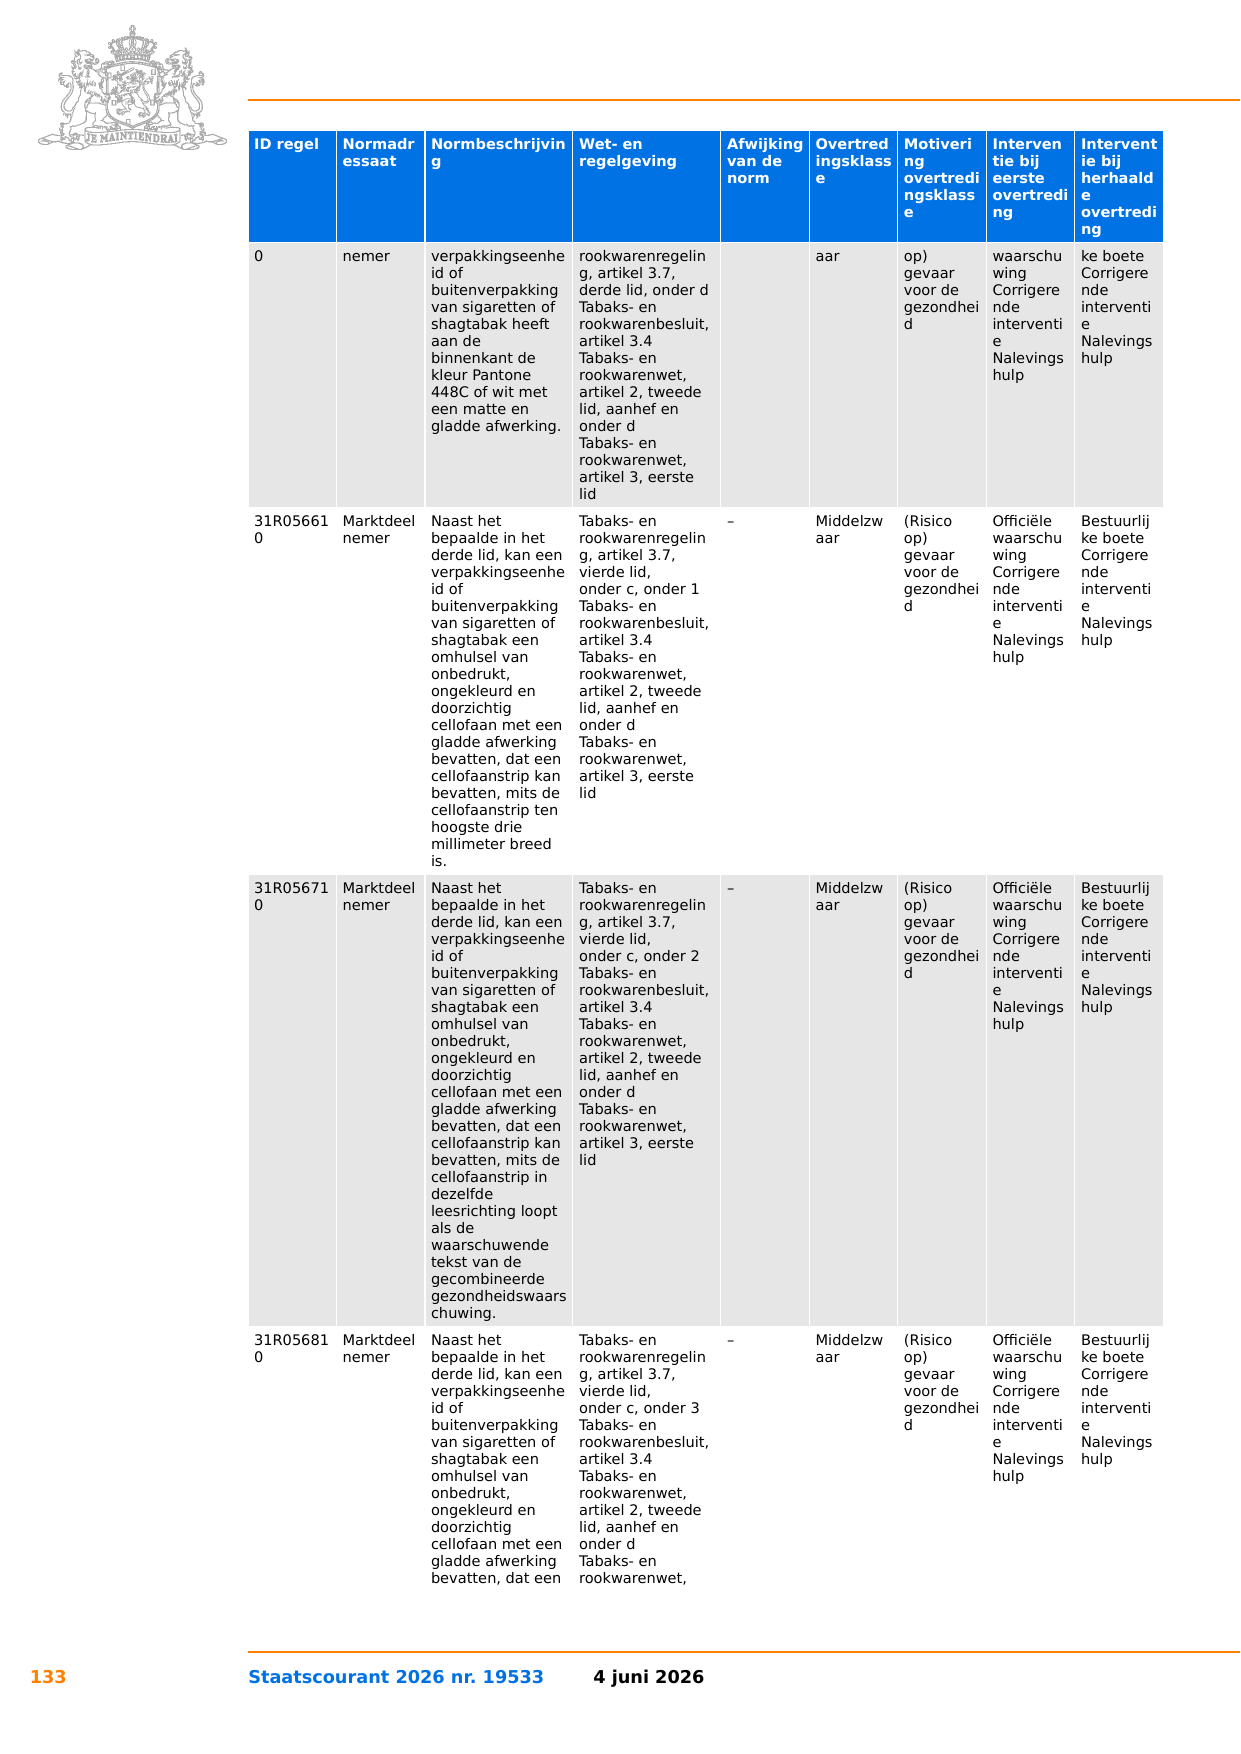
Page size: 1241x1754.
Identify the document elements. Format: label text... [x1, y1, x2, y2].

table_cell Middelzwaar [810, 875, 897, 1326]
table_cell Marktdeelnemer [337, 875, 424, 1326]
table_cell Naast het bepaalde in het derde lid, kan een verpakkingseenheid of buitenverpakking van sigaretten of shagtabak een omhulsel van onbedrukt, ongekleurd en doorzichtig cellofaan met een gladde afwerking bevatten, dat een cellofaanstrip kan bevatten, mits de cellofaanstrip ten hoogste drie millimeter breed is. [426, 508, 572, 874]
table_cell Officiële waarschuwing Corrigerende interventie Nalevingshulp [987, 1327, 1074, 1591]
table_cell aar [810, 243, 897, 507]
table_cell (Risico op) gevaar voor de gezondheid [898, 1327, 986, 1591]
table_header Afwijking van de norm [721, 131, 809, 242]
table_cell verpakkingseenheid of buitenverpakking van sigaretten of shagtabak heeft aan de binnenkant de kleur Pantone 448C of wit met een matte en gladde afwerking. [426, 243, 572, 507]
table_cell Marktdeelnemer [337, 508, 424, 874]
table_cell Tabaks- en rookwarenregeling, artikel 3.7, vierde lid, onder c, onder 1 Tabaks- en rookwarenbesluit, artikel 3.4 Tabaks- en rookwarenwet, artikel 2, tweede lid, aanhef en onder d Tabaks- en rookwarenwet, artikel 3, eerste lid [573, 508, 720, 874]
table_cell ke boete Corrigerende interventie Nalevingshulp [1075, 243, 1163, 507]
table_cell Middelzwaar [810, 508, 897, 874]
table_cell 31R056810 [249, 1327, 336, 1591]
table_cell – [721, 1327, 809, 1591]
table_cell Bestuurlijke boete Corrigerende interventie Nalevingshulp [1075, 875, 1163, 1326]
picture [38, 25, 227, 150]
table_header Wet- en regelgeving [573, 131, 720, 242]
table_cell (Risico op) gevaar voor de gezondheid [898, 875, 986, 1326]
table_cell nemer [337, 243, 424, 507]
table_cell Naast het bepaalde in het derde lid, kan een verpakkingseenheid of buitenverpakking van sigaretten of shagtabak een omhulsel van onbedrukt, ongekleurd en doorzichtig cellofaan met een gladde afwerking bevatten, dat een cellofaanstrip kan bevatten, mits de cellofaanstrip in dezelfde leesrichting loopt als de waarschuwende tekst van de gecombineerde gezondheidswaarschuwing. [426, 875, 572, 1326]
table_cell Naast het bepaalde in het derde lid, kan een verpakkingseenheid of buitenverpakking van sigaretten of shagtabak een omhulsel van onbedrukt, ongekleurd en doorzichtig cellofaan met een gladde afwerking bevatten, dat een [426, 1327, 572, 1591]
table_header Overtredingsklasse [810, 131, 897, 242]
table_cell – [721, 508, 809, 874]
table_cell 31R056610 [249, 508, 336, 874]
table_header Motivering overtredingsklasse [898, 131, 986, 242]
table_cell op) gevaar voor de gezondheid [898, 243, 986, 507]
table_cell 0 [249, 243, 336, 507]
table_cell – [721, 875, 809, 1326]
table_cell Bestuurlijke boete Corrigerende interventie Nalevingshulp [1075, 1327, 1163, 1591]
table_cell 31R056710 [249, 875, 336, 1326]
table_header Normbeschrijving [426, 131, 572, 242]
table_cell Middelzwaar [810, 1327, 897, 1591]
table_cell Tabaks- en rookwarenregeling, artikel 3.7, vierde lid, onder c, onder 3 Tabaks- en rookwarenbesluit, artikel 3.4 Tabaks- en rookwarenwet, artikel 2, tweede lid, aanhef en onder d Tabaks- en rookwarenwet, [573, 1327, 720, 1591]
table_cell Officiële waarschuwing Corrigerende interventie Nalevingshulp [987, 508, 1074, 874]
table_cell rookwarenregeling, artikel 3.7, derde lid, onder d Tabaks- en rookwarenbesluit, artikel 3.4 Tabaks- en rookwarenwet, artikel 2, tweede lid, aanhef en onder d Tabaks- en rookwarenwet, artikel 3, eerste lid [573, 243, 720, 507]
table_cell Marktdeelnemer [337, 1327, 424, 1591]
table_cell Officiële waarschuwing Corrigerende interventie Nalevingshulp [987, 875, 1074, 1326]
table_header Normadressaat [337, 131, 424, 242]
table_cell Bestuurlijke boete Corrigerende interventie Nalevingshulp [1075, 508, 1163, 874]
table_header ID regel [249, 131, 336, 242]
table_header Interventie bij eerste overtreding [987, 131, 1074, 242]
table_cell waarschuwing Corrigerende interventie Nalevingshulp [987, 243, 1074, 507]
table_cell Tabaks- en rookwarenregeling, artikel 3.7, vierde lid, onder c, onder 2 Tabaks- en rookwarenbesluit, artikel 3.4 Tabaks- en rookwarenwet, artikel 2, tweede lid, aanhef en onder d Tabaks- en rookwarenwet, artikel 3, eerste lid [573, 875, 720, 1326]
table_header Interventie bij herhaalde overtreding [1075, 131, 1163, 242]
table_cell (Risico op) gevaar voor de gezondheid [898, 508, 986, 874]
table_cell [721, 243, 809, 507]
